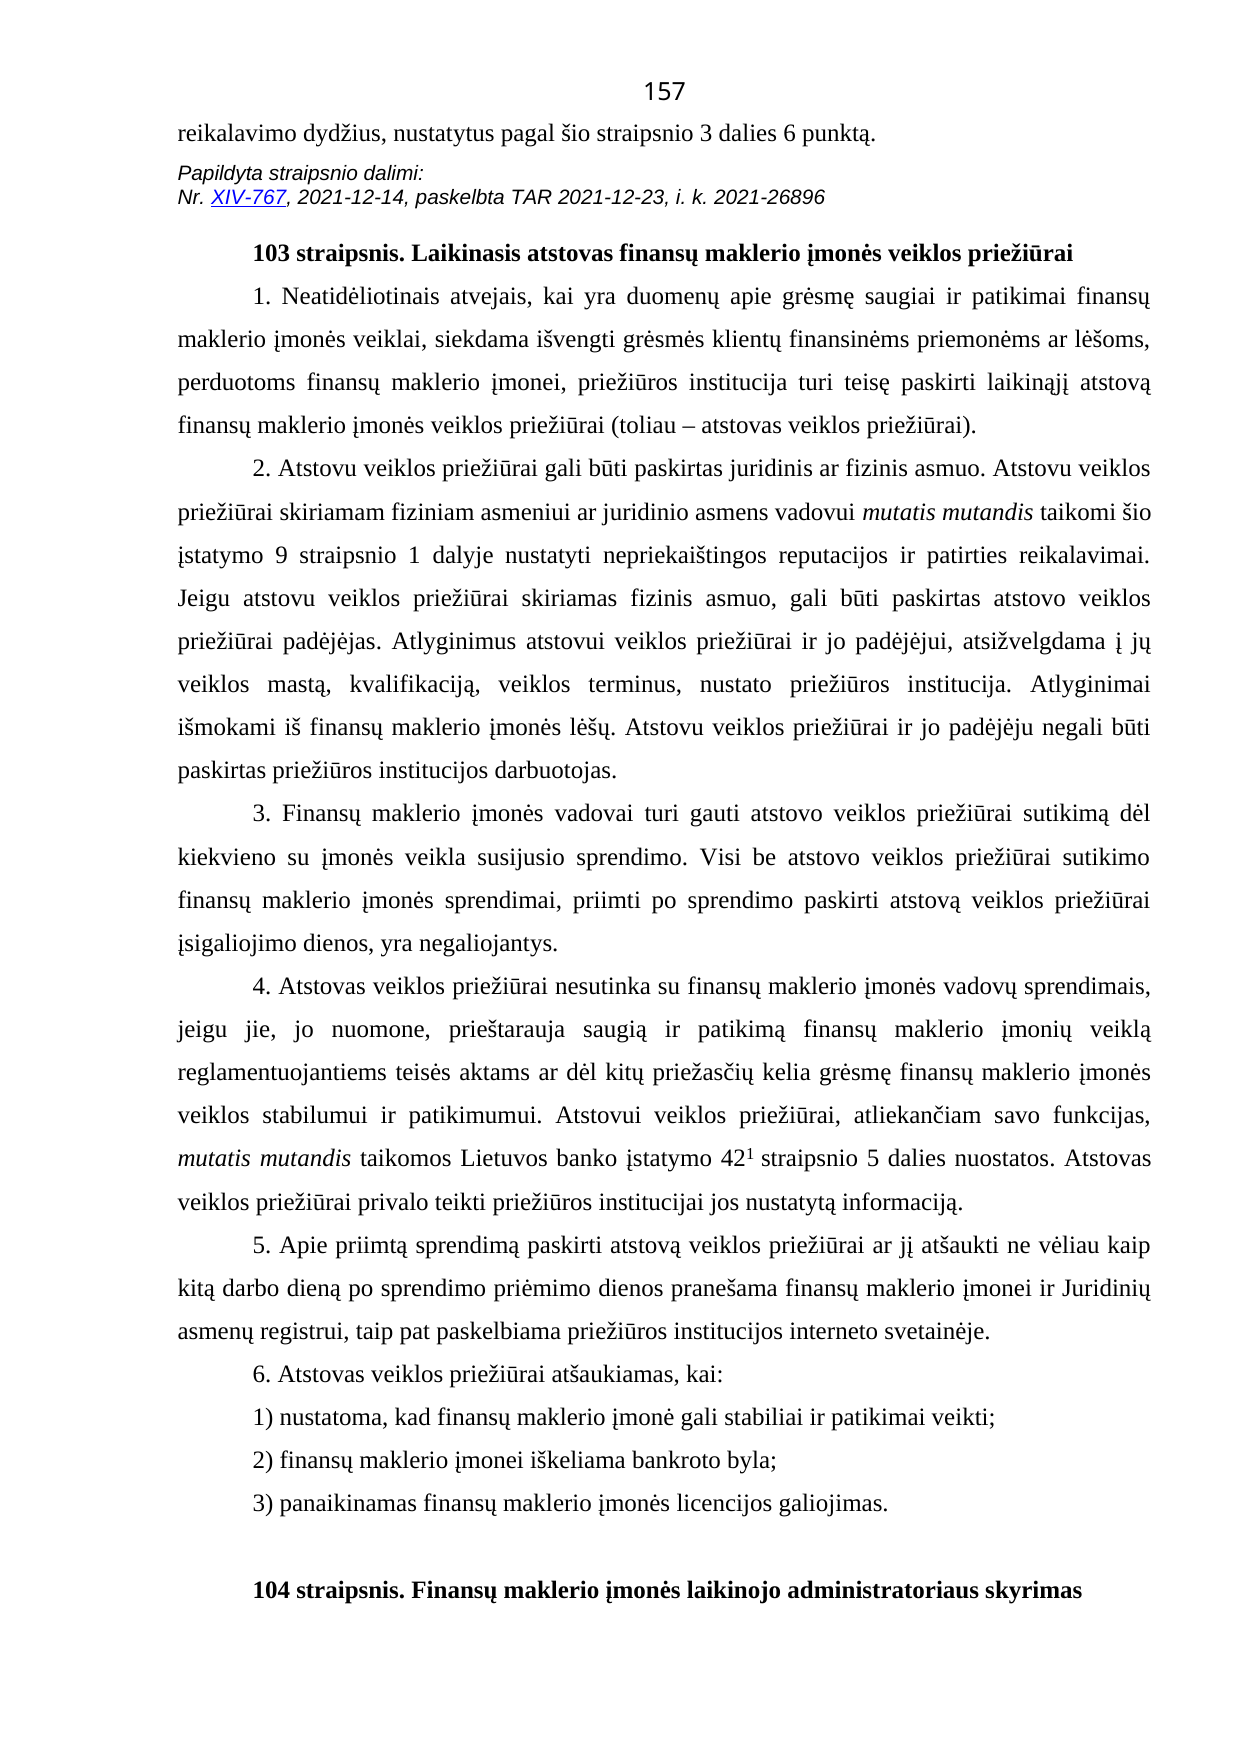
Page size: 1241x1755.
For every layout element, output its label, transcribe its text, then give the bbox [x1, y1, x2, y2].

text 103 straipsnis. Laikinasis atstovas finansų maklerio įmonės veiklos priežiūrai [177, 238, 1152, 267]
text Nr. XIV-767, 2021-12-14, paskelbta TAR 2021-12-23, i. k. 2021-26896 [177, 185, 1152, 209]
text 6. Atstovas veiklos priežiūrai atšaukiamas, kai: [177, 1359, 1152, 1388]
text 3) panaikinamas finansų maklerio įmonės licencijos galiojimas. [177, 1488, 1152, 1517]
text 1. Neatidėliotinais atvejais, kai yra duomenų apie grėsmę saugiai ir patikimai finansų maklerio įmonės veiklai, siekdama išvengti grėsmės klientų finansinėms priemonėms ar lėšoms, perduotoms finansų maklerio įmonei, priežiūros institucija turi teisę paskirti laikinąjį atstovą finansų maklerio įmonės veiklos priežiūrai (toliau – atstovas veiklos priežiūrai). [177, 281, 1152, 439]
text reikalavimo dydžius, nustatytus pagal šio straipsnio 3 dalies 6 punktą. [177, 118, 1152, 147]
text 1) nustatoma, kad finansų maklerio įmonė gali stabiliai ir patikimai veikti; [177, 1402, 1152, 1431]
text 4. Atstovas veiklos priežiūrai nesutinka su finansų maklerio įmonės vadovų sprendimais, jeigu jie, jo nuomone, prieštarauja saugią ir patikimą finansų maklerio įmonių veiklą reglamentuojantiems teisės aktams ar dėl kitų priežasčių kelia grėsmę finansų maklerio įmonės veiklos stabilumui ir patikimumui. Atstovui veiklos priežiūrai, atliekančiam savo funkcijas, mutatis mutandis taikomos Lietuvos banko įstatymo 421 straipsnio 5 dalies nuostatos. Atstovas veiklos priežiūrai privalo teikti priežiūros institucijai jos nustatytą informaciją. [177, 971, 1152, 1215]
text 2) finansų maklerio įmonei iškeliama bankroto byla; [177, 1445, 1152, 1474]
text Papildyta straipsnio dalimi: [177, 161, 1152, 185]
text 2. Atstovu veiklos priežiūrai gali būti paskirtas juridinis ar fizinis asmuo. Atstovu veiklos priežiūrai skiriamam fiziniam asmeniui ar juridinio asmens vadovui mutatis mutandis taikomi šio įstatymo 9 straipsnio 1 dalyje nustatyti nepriekaištingos reputacijos ir patirties reikalavimai. Jeigu atstovu veiklos priežiūrai skiriamas fizinis asmuo, gali būti paskirtas atstovo veiklos priežiūrai padėjėjas. Atlyginimus atstovui veiklos priežiūrai ir jo padėjėjui, atsižvelgdama į jų veiklos mastą, kvalifikaciją, veiklos terminus, nustato priežiūros institucija. Atlyginimai išmokami iš finansų maklerio įmonės lėšų. Atstovu veiklos priežiūrai ir jo padėjėju negali būti paskirtas priežiūros institucijos darbuotojas. [177, 453, 1152, 784]
text 3. Finansų maklerio įmonės vadovai turi gauti atstovo veiklos priežiūrai sutikimą dėl kiekvieno su įmonės veikla susijusio sprendimo. Visi be atstovo veiklos priežiūrai sutikimo finansų maklerio įmonės sprendimai, priimti po sprendimo paskirti atstovą veiklos priežiūrai įsigaliojimo dienos, yra negaliojantys. [177, 798, 1152, 957]
text 104 straipsnis. Finansų maklerio įmonės laikinojo administratoriaus skyrimas [177, 1575, 1152, 1603]
text 5. Apie priimtą sprendimą paskirti atstovą veiklos priežiūrai ar jį atšaukti ne vėliau kaip kitą darbo dieną po sprendimo priėmimo dienos pranešama finansų maklerio įmonei ir Juridinių asmenų registrui, taip pat paskelbiama priežiūros institucijos interneto svetainėje. [177, 1230, 1152, 1345]
